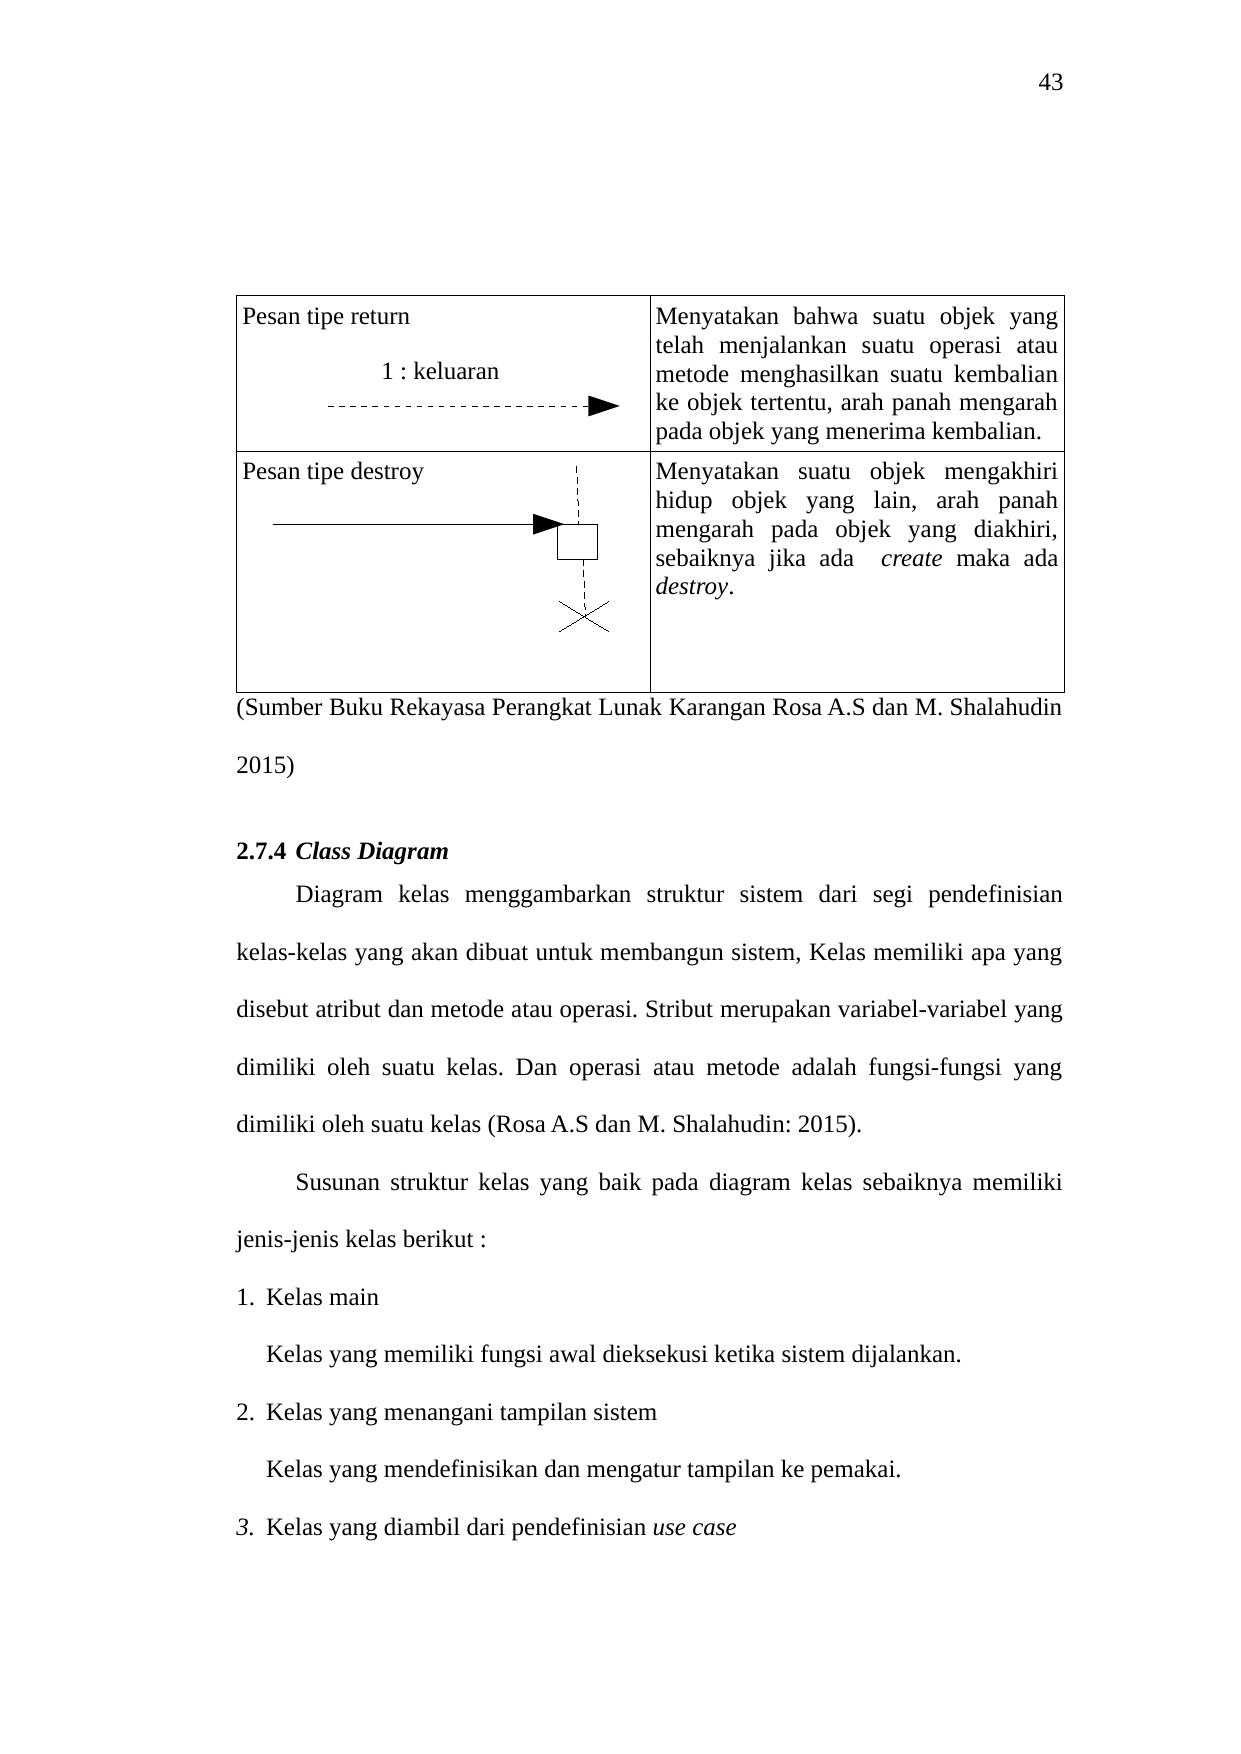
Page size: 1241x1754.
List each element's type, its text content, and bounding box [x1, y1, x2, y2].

list Kelas yang diambil dari pendefinisian use case [236, 1512, 1063, 1540]
subtitle 2.7.4 Class Diagram [236, 836, 1063, 865]
list Kelas yang mendefinisikan dan mengatur tampilan ke pemakai. [236, 1454, 1063, 1483]
text Susunan struktur kelas yang baik pada diagram kelas sebaiknya memiliki jenis-jenis kelas berikut : [236, 1167, 1063, 1253]
table_cell Menyatakan bahwa suatu objek yang telah menjalankan suatu operasi atau metode menghasilkan suatu kembalian ke objek tertentu, arah panah mengarah pada objek yang menerima kembalian. [651, 296, 1064, 451]
table_cell Pesan tipe destroy [237, 452, 650, 692]
list Kelas yang memiliki fungsi awal dieksekusi ketika sistem dijalankan. [236, 1339, 1063, 1368]
table_cell Pesan tipe return [237, 296, 650, 451]
list Kelas yang menangani tampilan sistem [236, 1397, 1063, 1425]
text Diagram kelas menggambarkan struktur sistem dari segi pendefinisian kelas-kelas yang akan dibuat untuk membangun sistem, Kelas memiliki apa yang disebut atribut dan metode atau operasi. Stribut merupakan variabel-variabel yang dimiliki oleh suatu kelas. Dan operasi atau metode adalah fungsi-fungsi yang dimiliki oleh suatu kelas (Rosa A.S dan M. Shalahudin: 2015). [236, 879, 1063, 1138]
list Kelas main [236, 1282, 1063, 1310]
table_cell Menyatakan suatu objek mengakhiri hidup objek yang lain, arah panah mengarah pada objek yang diakhiri, sebaiknya jika ada create maka ada destroy. [651, 452, 1064, 692]
text (Sumber Buku Rekayasa Perangkat Lunak Karangan Rosa A.S dan M. Shalahudin 2015) [236, 693, 1063, 778]
